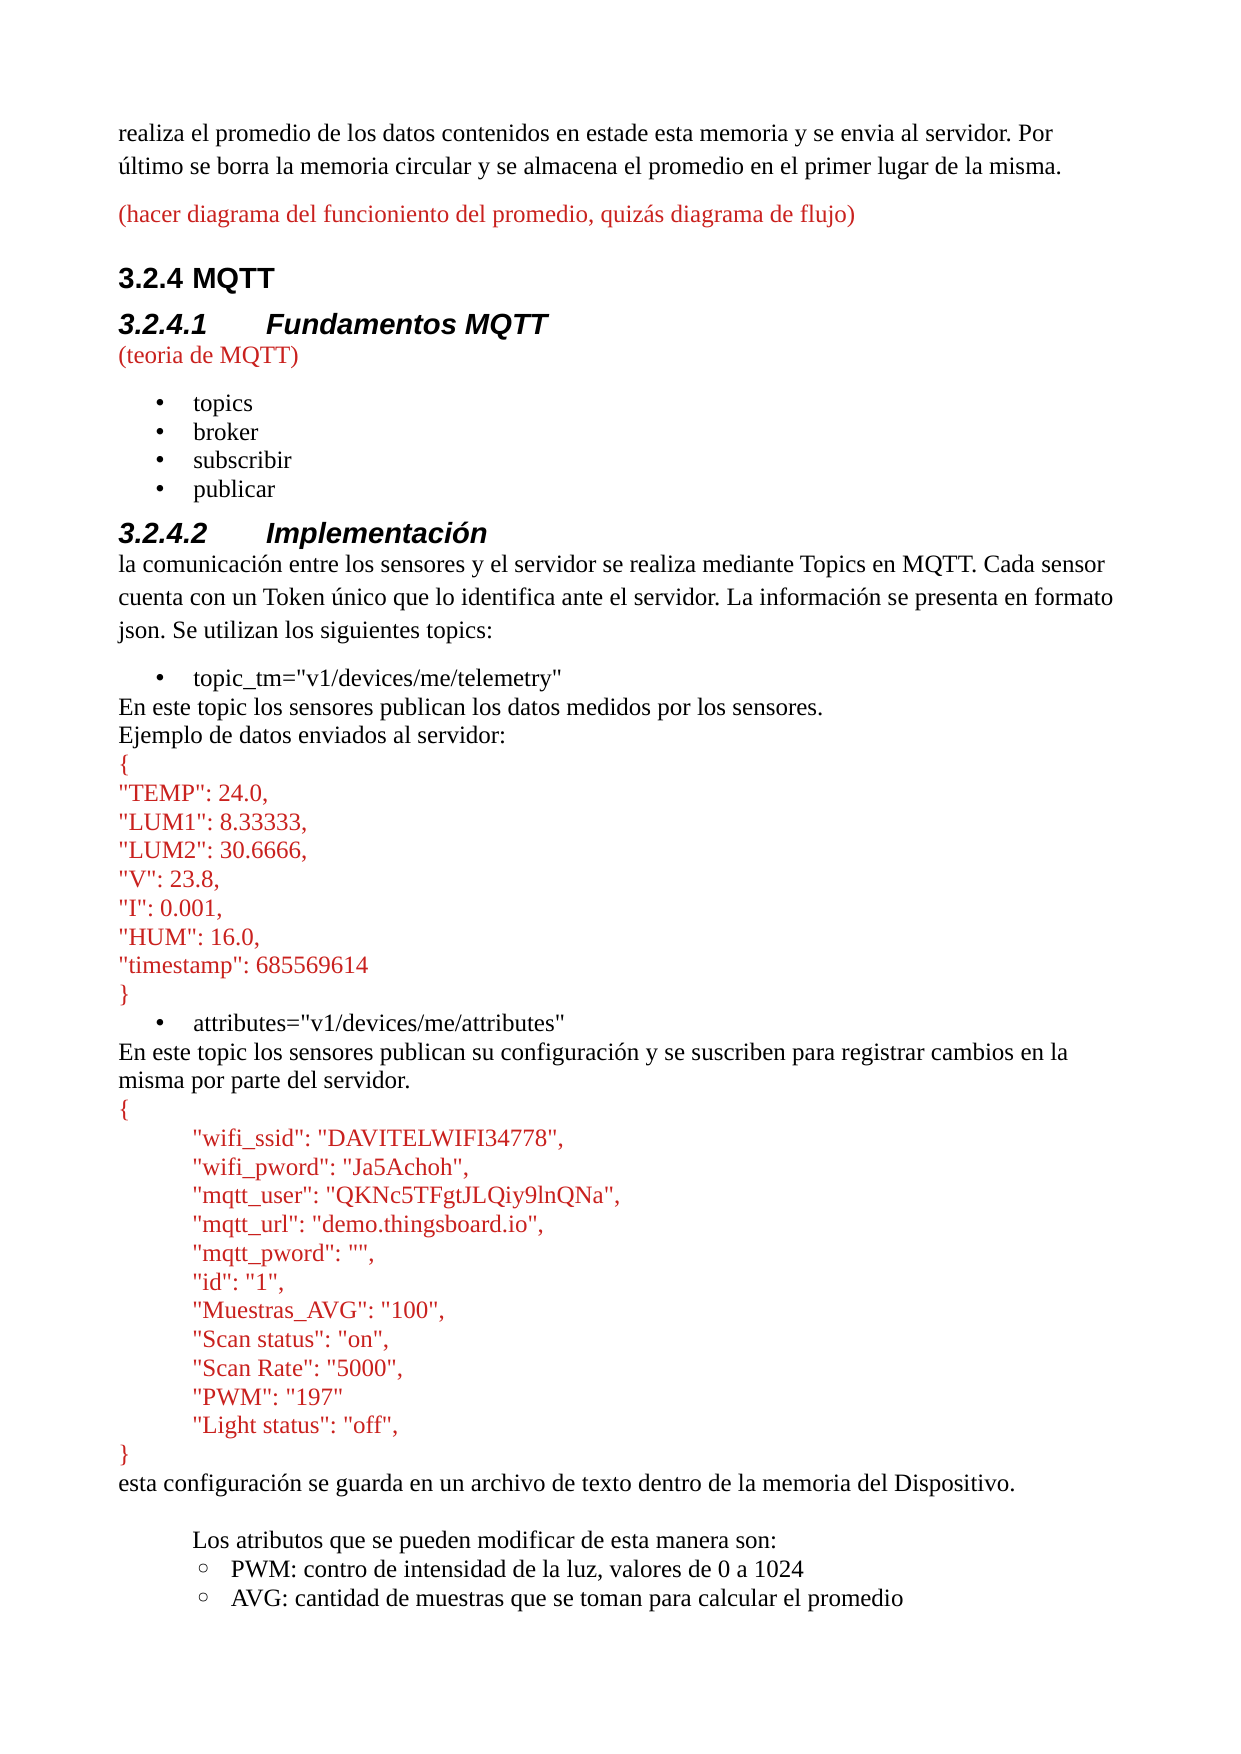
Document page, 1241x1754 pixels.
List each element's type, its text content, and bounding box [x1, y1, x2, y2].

text realiza el promedio de los datos contenidos en estade esta memoria y se envia al servidor. Por último se borra la memoria circular y se almacena el promedio en el primer lugar de la misma. [118, 118, 1122, 180]
text "LUM1": 8.33333, [118, 807, 1122, 835]
text "Scan Rate": "5000", [118, 1353, 1122, 1382]
text "mqtt_url": "demo.thingsboard.io", [118, 1209, 1122, 1238]
text "LUM2": 30.6666, [118, 835, 1122, 864]
list topic_tm="v1/devices/me/telemetry" [156, 663, 1122, 692]
text "HUM": 16.0, [118, 922, 1122, 950]
text "wifi_ssid": "DAVITELWIFI34778", [118, 1123, 1122, 1152]
list AVG: cantidad de muestras que se toman para calcular el promedio [193, 1583, 1122, 1612]
text { [118, 1094, 1122, 1123]
text "TEMP": 24.0, [118, 778, 1122, 807]
text la comunicación entre los sensores y el servidor se realiza mediante Topics en MQTT. Cada sensor cuenta con un Token único que lo identifica ante el servidor. La información se presenta en formato json. Se utilizan los siguientes topics: [118, 549, 1122, 644]
text "Muestras_AVG": "100", [118, 1295, 1122, 1324]
list broker [156, 417, 1122, 446]
text } [118, 1439, 1122, 1468]
text } [118, 979, 1122, 1008]
text (hacer diagrama del funcioniento del promedio, quizás diagrama de flujo) [118, 199, 1122, 227]
text Los atributos que se pueden modificar de esta manera son: [118, 1525, 1122, 1554]
text En este topic los sensores publican su configuración y se suscriben para registrar cambios en la misma por parte del servidor. [118, 1037, 1122, 1094]
text (teoria de MQTT) [118, 341, 1122, 369]
text Ejemplo de datos enviados al servidor: [118, 720, 1122, 749]
list attributes="v1/devices/me/attributes" [156, 1008, 1122, 1037]
text "timestamp": 685569614 [118, 950, 1122, 979]
text En este topic los sensores publican los datos medidos por los sensores. [118, 692, 1122, 720]
text "mqtt_pword": "", [118, 1238, 1122, 1267]
list subscribir [156, 446, 1122, 474]
text "wifi_pword": "Ja5Achoh", [118, 1152, 1122, 1180]
text "id": "1", [118, 1267, 1122, 1295]
text "I": 0.001, [118, 893, 1122, 922]
list topics [156, 388, 1122, 417]
text "V": 23.8, [118, 864, 1122, 893]
text "mqtt_user": "QKNc5TFgtJLQiy9lnQNa", [118, 1180, 1122, 1209]
list PWM: contro de intensidad de la luz, valores de 0 a 1024 [193, 1554, 1122, 1583]
text { [118, 749, 1122, 778]
text "Scan status": "on", [118, 1324, 1122, 1353]
subtitle MQTT [118, 261, 1122, 294]
list publicar [156, 474, 1122, 503]
text "Light status": "off", [118, 1410, 1122, 1439]
subtitle Implementación [118, 516, 1122, 549]
subtitle Fundamentos MQTT [118, 307, 1122, 341]
text esta configuración se guarda en un archivo de texto dentro de la memoria del Dispositivo. [118, 1468, 1122, 1497]
text "PWM": "197" [118, 1382, 1122, 1410]
